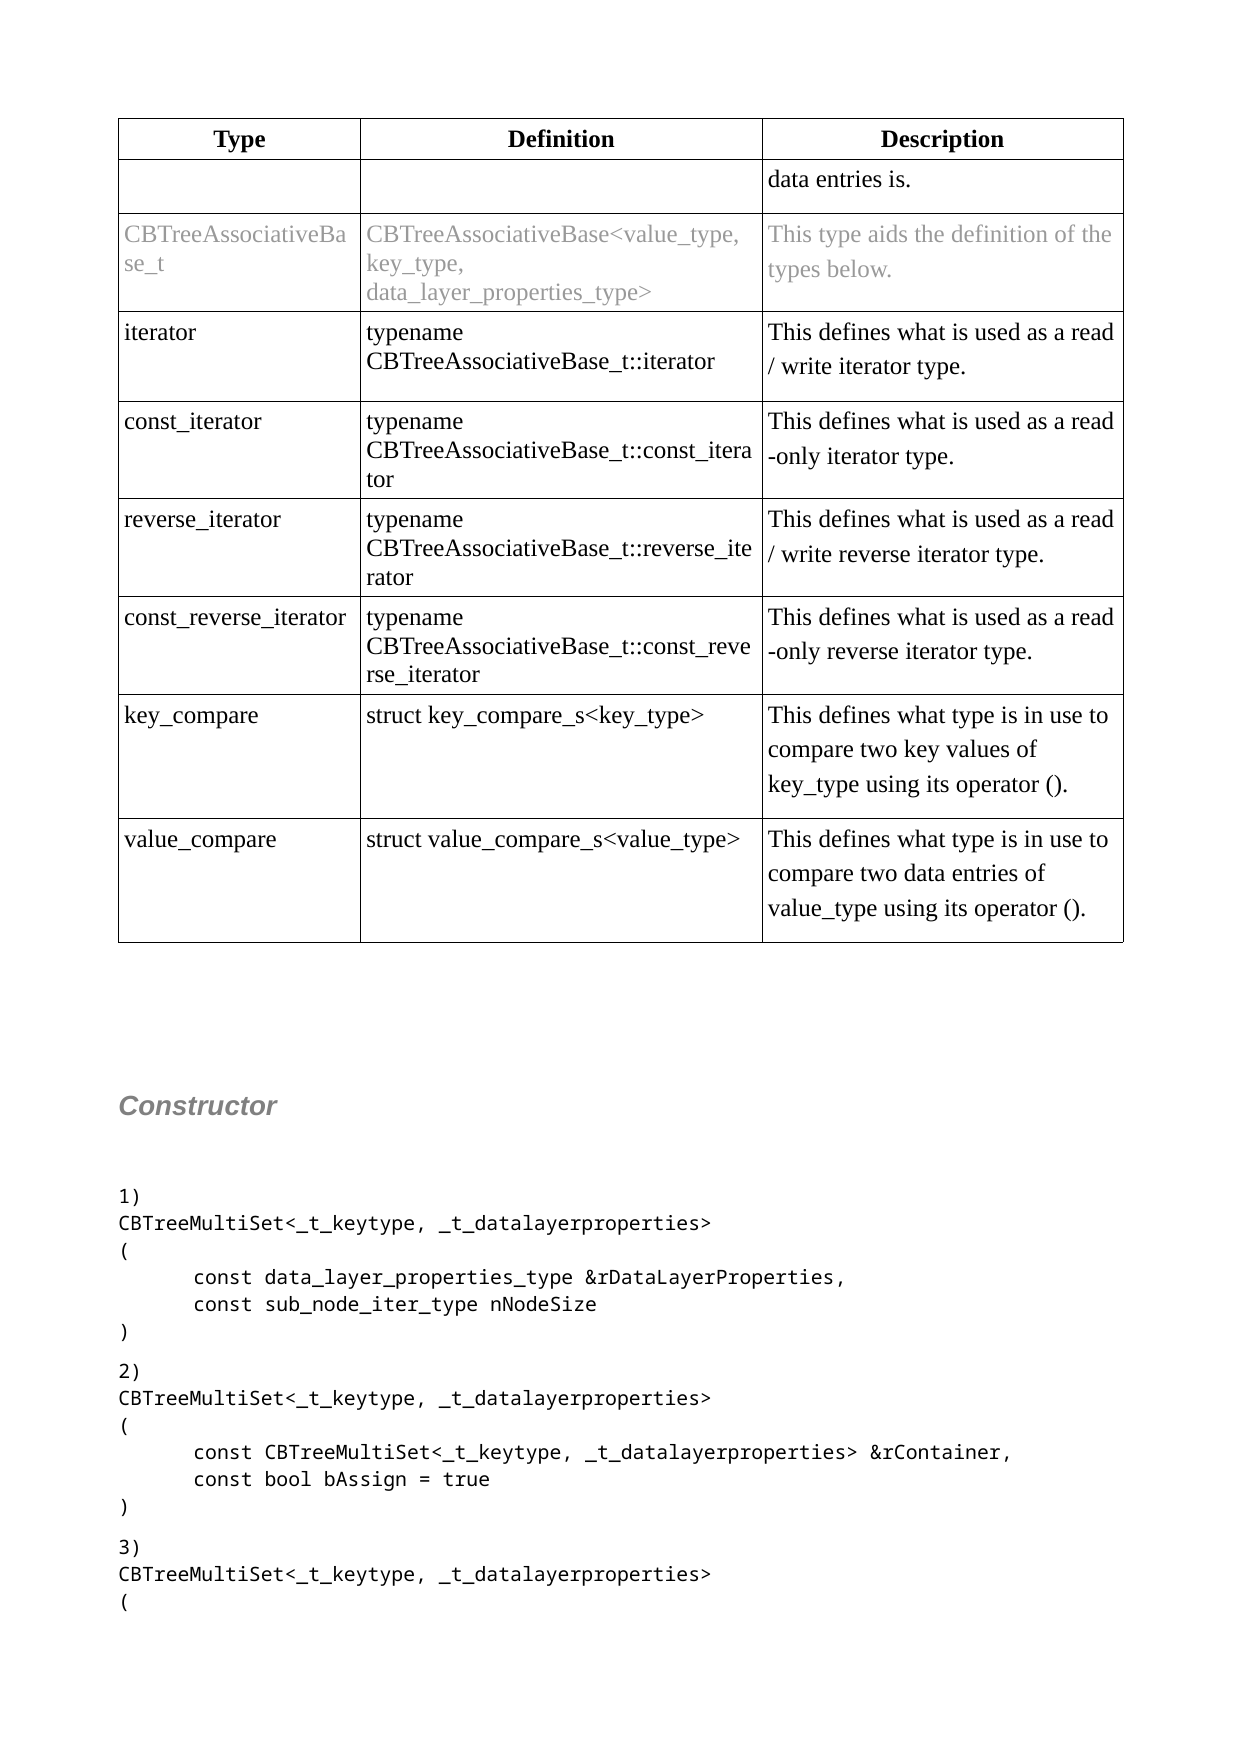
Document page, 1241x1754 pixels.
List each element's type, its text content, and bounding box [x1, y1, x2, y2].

table_cell This defines what is used as a read -only iterator type. [763, 402, 1123, 498]
text CBTreeMultiSet<_t_keytype, _t_datalayerproperties> [118, 1385, 1122, 1412]
table_cell [361, 160, 762, 213]
table_cell iterator [119, 312, 360, 401]
table_cell typename CBTreeAssociativeBase_t::const_iterator [361, 402, 762, 498]
table_cell This type aids the definition of the types below. [763, 214, 1123, 311]
text CBTreeMultiSet<_t_keytype, _t_datalayerproperties> [118, 1209, 1122, 1236]
table_cell typename CBTreeAssociativeBase_t::reverse_iterator [361, 499, 762, 596]
table_cell This defines what is used as a read -only reverse iterator type. [763, 597, 1123, 694]
table_cell struct key_compare_s<key_type> [361, 695, 762, 818]
table_cell This defines what type is in use to compare two data entries of value_type using its operator (). [763, 819, 1123, 942]
text const CBTreeMultiSet<_t_keytype, _t_datalayerproperties> &rContainer, [118, 1439, 1122, 1466]
table_cell typename CBTreeAssociativeBase_t::const_reverse_iterator [361, 597, 762, 694]
text 2) [118, 1358, 1122, 1385]
table_cell This defines what is used as a read / write iterator type. [763, 312, 1123, 401]
text const bool bAssign = true [118, 1466, 1122, 1493]
text ( [118, 1587, 1122, 1614]
table_cell key_compare [119, 695, 360, 818]
text const data_layer_properties_type &rDataLayerProperties, [118, 1263, 1122, 1290]
table_header Definition [361, 119, 762, 158]
table_cell CBTreeAssociativeBase<value_type, key_type, data_layer_properties_type> [361, 214, 762, 311]
subtitle Constructor [118, 1089, 1122, 1121]
text ) [118, 1317, 1122, 1344]
text 1) [118, 1182, 1122, 1209]
table_cell typename CBTreeAssociativeBase_t::iterator [361, 312, 762, 401]
text ( [118, 1412, 1122, 1439]
text ( [118, 1236, 1122, 1263]
table_cell const_iterator [119, 402, 360, 498]
table_cell [119, 160, 360, 213]
table_cell This defines what is used as a read / write reverse iterator type. [763, 499, 1123, 596]
text CBTreeMultiSet<_t_keytype, _t_datalayerproperties> [118, 1560, 1122, 1587]
text 3) [118, 1533, 1122, 1560]
table_cell CBTreeAssociativeBase_t [119, 214, 360, 311]
table_cell const_reverse_iterator [119, 597, 360, 694]
table_cell This defines what type is in use to compare two key values of key_type using its operator (). [763, 695, 1123, 818]
table_cell struct value_compare_s<value_type> [361, 819, 762, 942]
table_header Description [763, 119, 1123, 158]
table_header Type [119, 119, 360, 158]
table_cell reverse_iterator [119, 499, 360, 596]
text const sub_node_iter_type nNodeSize [118, 1290, 1122, 1317]
table_cell value_compare [119, 819, 360, 942]
table_cell data entries is. [763, 160, 1123, 213]
text ) [118, 1493, 1122, 1519]
